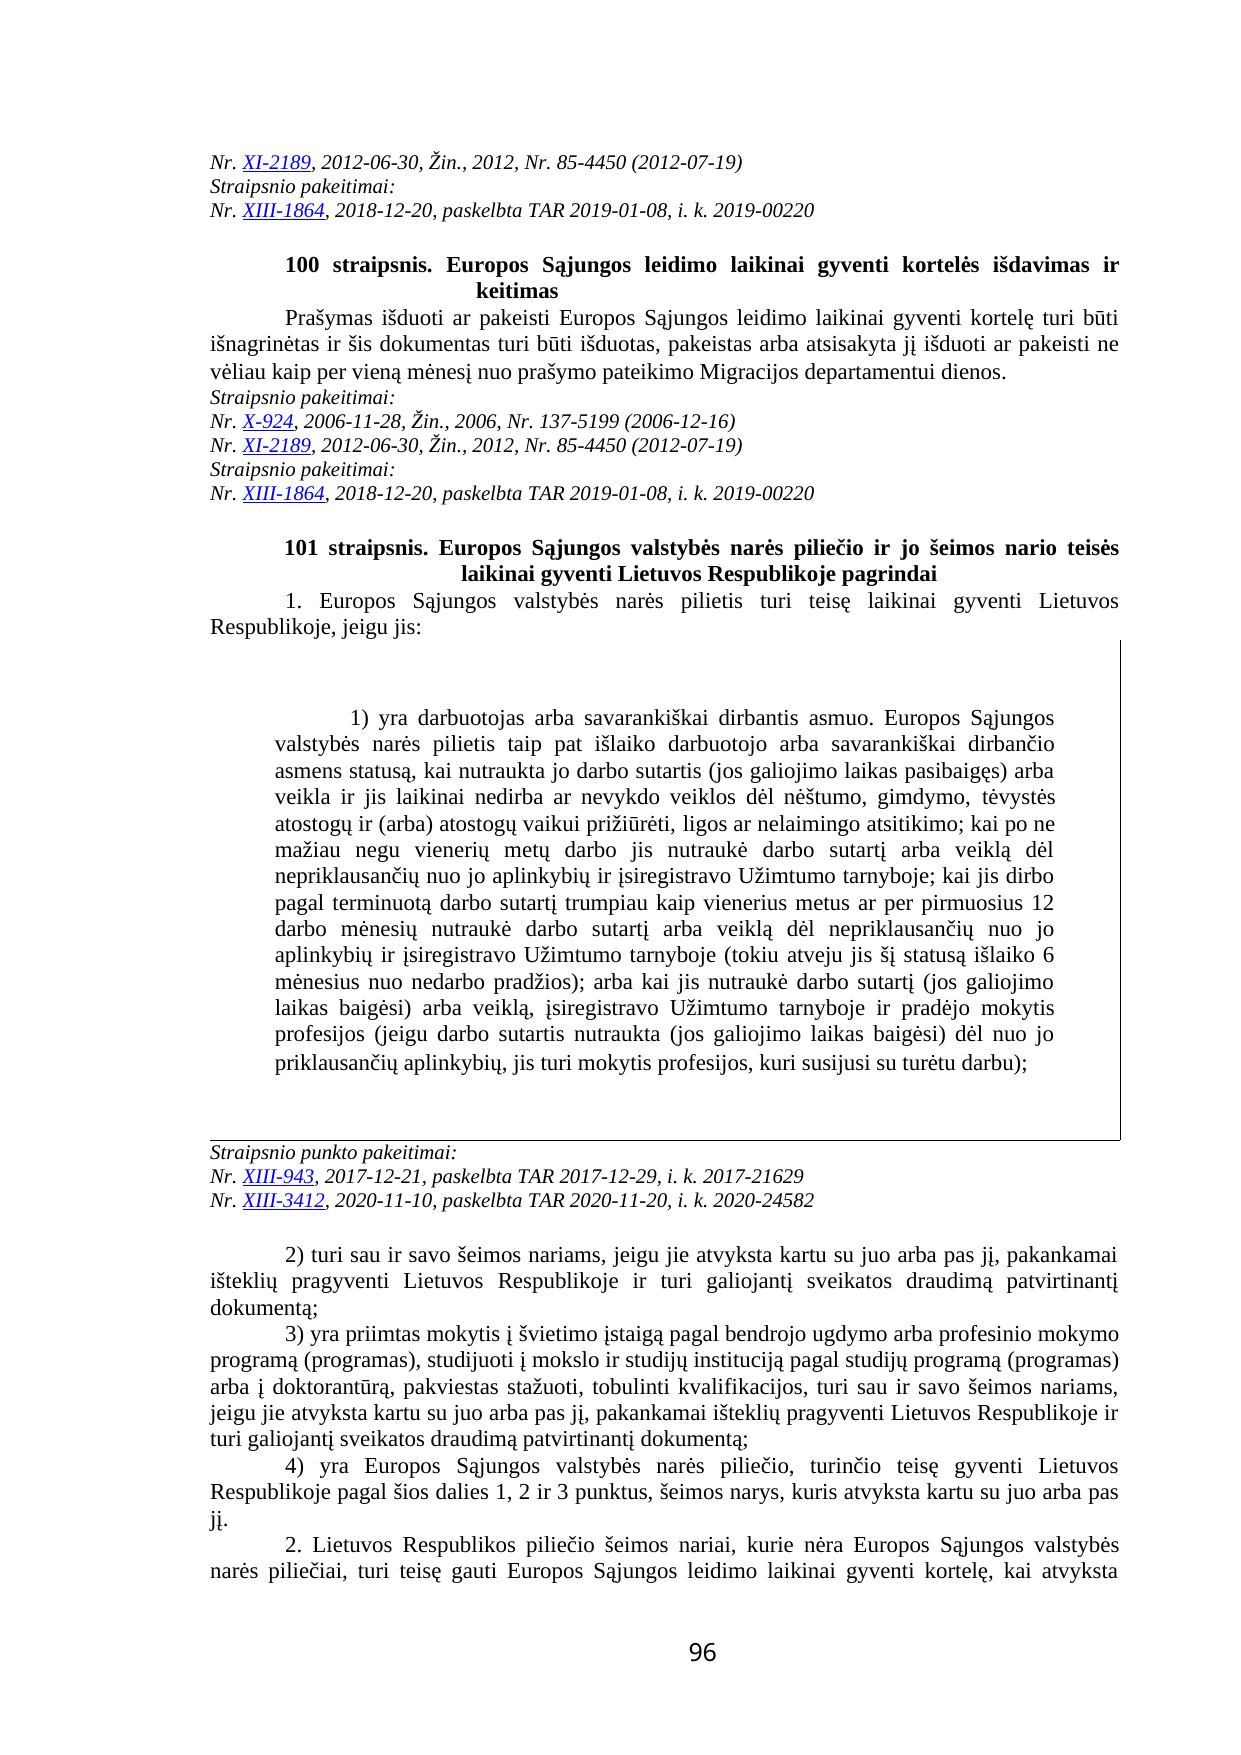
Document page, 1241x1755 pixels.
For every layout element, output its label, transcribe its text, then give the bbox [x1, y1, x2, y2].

text 2) turi sau ir savo šeimos nariams, jeigu jie atvyksta kartu su juo arba pas jį, pakankamai išteklių pragyventi Lietuvos Respublikoje ir turi galiojantį sveikatos draudimą patvirtinantį dokumentą; [210, 1241, 1120, 1320]
text Straipsnio pakeitimai: [210, 174, 1120, 198]
text 3) yra priimtas mokytis į švietimo įstaigą pagal bendrojo ugdymo arba profesinio mokymo programą (programas), studijuoti į mokslo ir studijų instituciją pagal studijų programą (programas) arba į doktorantūrą, pakviestas stažuoti, tobulinti kvalifikacijos, turi sau ir savo šeimos nariams, jeigu jie atvyksta kartu su juo arba pas jį, pakankamai išteklių pragyventi Lietuvos Respublikoje ir turi galiojantį sveikatos draudimą patvirtinantį dokumentą; [210, 1320, 1120, 1452]
text Nr. XIII-943, 2017-12-21, paskelbta TAR 2017-12-29, i. k. 2017-21629 [210, 1164, 1120, 1188]
text Nr. X-924, 2006-11-28, Žin., 2006, Nr. 137-5199 (2006-12-16) [210, 409, 1120, 433]
text Nr. XIII-1864, 2018-12-20, paskelbta TAR 2019-01-08, i. k. 2019-00220 [210, 198, 1120, 222]
text 101 straipsnis. Europos Sąjungos valstybės narės piliečio ir jo šeimos nario teisės laikinai gyventi Lietuvos Respublikoje pagrindai [284, 534, 1120, 587]
text Nr. XI-2189, 2012-06-30, Žin., 2012, Nr. 85-4450 (2012-07-19) [210, 150, 1120, 174]
text Straipsnio pakeitimai: [210, 457, 1120, 481]
text 100 straipsnis. Europos Sąjungos leidimo laikinai gyventi kortelės išdavimas ir keitimas [285, 251, 1120, 304]
text Nr. XIII-3412, 2020-11-10, paskelbta TAR 2020-11-20, i. k. 2020-24582 [210, 1188, 1120, 1212]
text Straipsnio punkto pakeitimai: [210, 1140, 1120, 1164]
text 1) yra darbuotojas arba savarankiškai dirbantis asmuo. Europos Sąjungos valstybės narės pilietis taip pat išlaiko darbuotojo arba savarankiškai dirbančio asmens statusą, kai nutraukta jo darbo sutartis (jos galiojimo laikas pasibaigęs) arba veikla ir jis laikinai nedirba ar nevykdo veiklos dėl nėštumo, gimdymo, tėvystės atostogų ir (arba) atostogų vaikui prižiūrėti, ligos ar nelaimingo atsitikimo; kai po ne mažiau negu vienerių metų darbo jis nutraukė darbo sutartį arba veiklą dėl nepriklausančių nuo jo aplinkybių ir įsiregistravo Užimtumo tarnyboje; kai jis dirbo pagal terminuotą darbo sutartį trumpiau kaip vienerius metus ar per pirmuosius 12 darbo mėnesių nutraukė darbo sutartį arba veiklą dėl nepriklausančių nuo jo aplinkybių ir įsiregistravo Užimtumo tarnyboje (tokiu atveju jis šį statusą išlaiko 6 mėnesius nuo nedarbo pradžios); arba kai jis nutraukė darbo sutartį (jos galiojimo laikas baigėsi) arba veiklą, įsiregistravo Užimtumo tarnyboje ir pradėjo mokytis profesijos (jeigu darbo sutartis nutraukta (jos galiojimo laikas baigėsi) dėl nuo jo priklausančių aplinkybių, jis turi mokytis profesijos, kuri susijusi su turėtu darbu); [210, 639, 1120, 1140]
text 4) yra Europos Sąjungos valstybės narės piliečio, turinčio teisę gyventi Lietuvos Respublikoje pagal šios dalies 1, 2 ir 3 punktus, šeimos narys, kuris atvyksta kartu su juo arba pas jį. [210, 1452, 1120, 1531]
text 1. Europos Sąjungos valstybės narės pilietis turi teisę laikinai gyventi Lietuvos Respublikoje, jeigu jis: [210, 587, 1120, 639]
text Nr. XI-2189, 2012-06-30, Žin., 2012, Nr. 85-4450 (2012-07-19) [210, 433, 1120, 457]
text Nr. XIII-1864, 2018-12-20, paskelbta TAR 2019-01-08, i. k. 2019-00220 [210, 481, 1120, 505]
text Straipsnio pakeitimai: [210, 385, 1120, 409]
text Prašymas išduoti ar pakeisti Europos Sąjungos leidimo laikinai gyventi kortelę turi būti išnagrinėtas ir šis dokumentas turi būti išduotas, pakeistas arba atsisakyta jį išduoti ar pakeisti ne vėliau kaip per vieną mėnesį nuo prašymo pateikimo Migracijos departamentui dienos. [210, 304, 1120, 385]
text 2. Lietuvos Respublikos piliečio šeimos nariai, kurie nėra Europos Sąjungos valstybės narės piliečiai, turi teisę gauti Europos Sąjungos leidimo laikinai gyventi kortelę, kai atvyksta [210, 1531, 1120, 1584]
